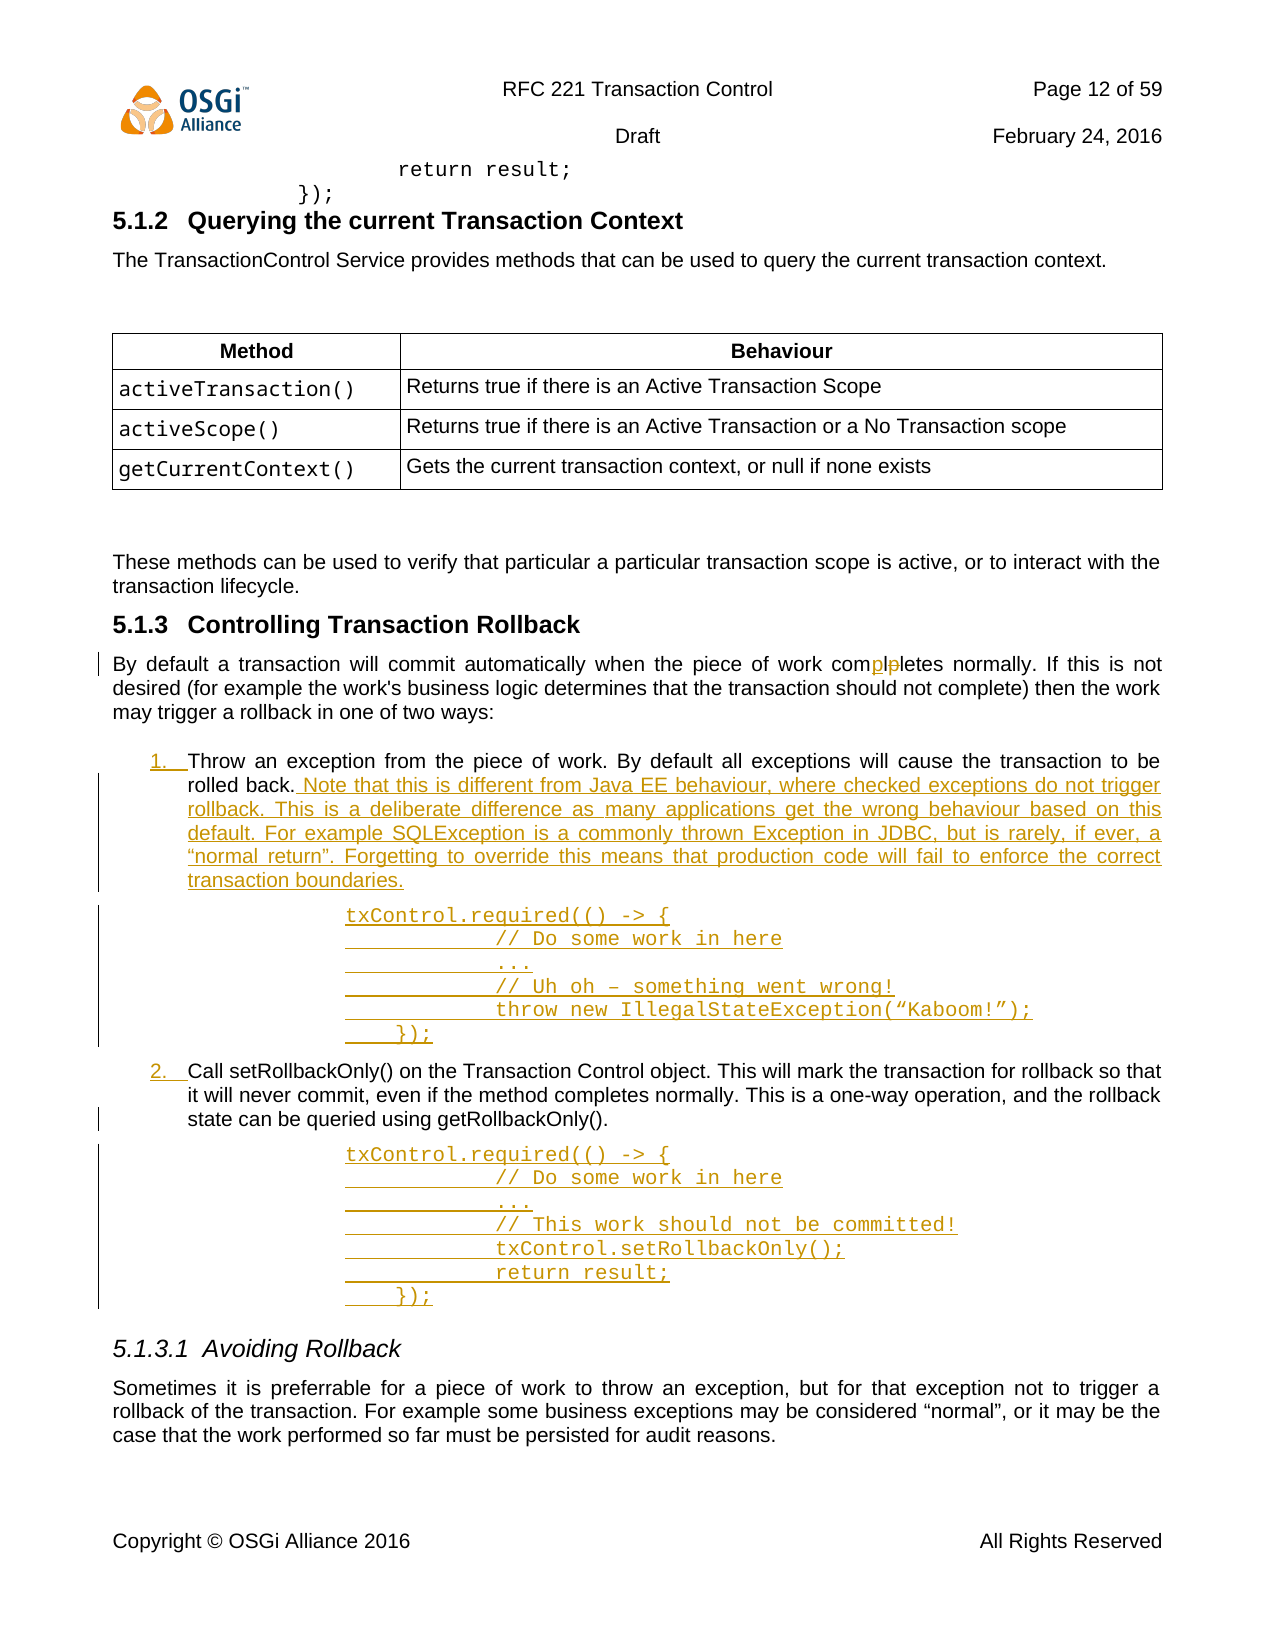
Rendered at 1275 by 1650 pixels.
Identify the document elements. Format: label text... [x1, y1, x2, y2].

text }); [247, 183, 1162, 206]
text return result; [247, 159, 1162, 183]
text ... [345, 952, 1162, 976]
text These methods can be used to verify that particular a particular transaction scope is active, or to interact with the transaction lifecycle. [112, 550, 1162, 598]
table_header Behaviour [401, 334, 1162, 368]
text // This work should not be committed! [345, 1214, 1162, 1238]
table_cell activeTransaction() [113, 370, 400, 408]
text ... [345, 1191, 1162, 1214]
text txControl.required(() -> { [345, 1143, 1162, 1167]
list Call setRollbackOnly() on the Transaction Control object. This will mark the transaction for rollback so that it will never commit, even if the method completes normally. This is a one-way operation, and the rollback state can be queried using getRollbackOnly(). [150, 1059, 1162, 1131]
text Sometimes it is preferrable for a piece of work to throw an exception, but for that exception not to trigger a rollback of the transaction. For example some business exceptions may be considered “normal”, or it may be the case that the work performed so far must be persisted for audit reasons. [112, 1375, 1162, 1447]
subtitle Avoiding Rollback [112, 1334, 1162, 1363]
table_cell activeScope() [113, 410, 400, 448]
table_cell Returns true if there is an Active Transaction or a No Transaction scope [401, 410, 1162, 448]
subtitle Querying the current Transaction Context [112, 206, 1162, 235]
subtitle Controlling Transaction Rollback [112, 610, 1162, 639]
text // Uh oh – something went wrong! [345, 976, 1162, 999]
text txControl.setRollbackOnly(); [345, 1238, 1162, 1262]
text txControl.required(() -> { [345, 905, 1162, 928]
table_header Method [113, 334, 400, 368]
text // Do some work in here [345, 1167, 1162, 1191]
picture [113, 78, 257, 142]
text // Do some work in here [345, 928, 1162, 952]
table_cell Gets the current transaction context, or null if none exists [401, 450, 1162, 488]
table_cell Returns true if there is an Active Transaction Scope [401, 370, 1162, 408]
text return result; [345, 1262, 1162, 1285]
text By default a transaction will commit automatically when the piece of work complletes normally. If this is not desired (for example the work's business logic determines that the transaction should not complete) then the work may trigger a rollback in one of two ways: [112, 652, 1162, 723]
text }); [345, 1023, 1162, 1047]
text The TransactionControl Service provides methods that can be used to query the current transaction context. [112, 247, 1162, 271]
text throw new IllegalStateException(“Kaboom!”); [345, 999, 1162, 1023]
table_cell getCurrentContext() [113, 450, 400, 488]
list Throw an exception from the piece of work. By default all exceptions will cause the transaction to be rolled back. Note that this is different from Java EE behaviour, where checked exceptions do not trigger rollback. This is a deliberate difference as many applications get the wrong behaviour based on this default. For example SQLException is a commonly thrown Exception in JDBC, but is rarely, if ever, a “normal return”. Forgetting to override this means that production code will fail to enforce the correct transaction boundaries. [150, 748, 1162, 892]
text }); [345, 1285, 1162, 1309]
